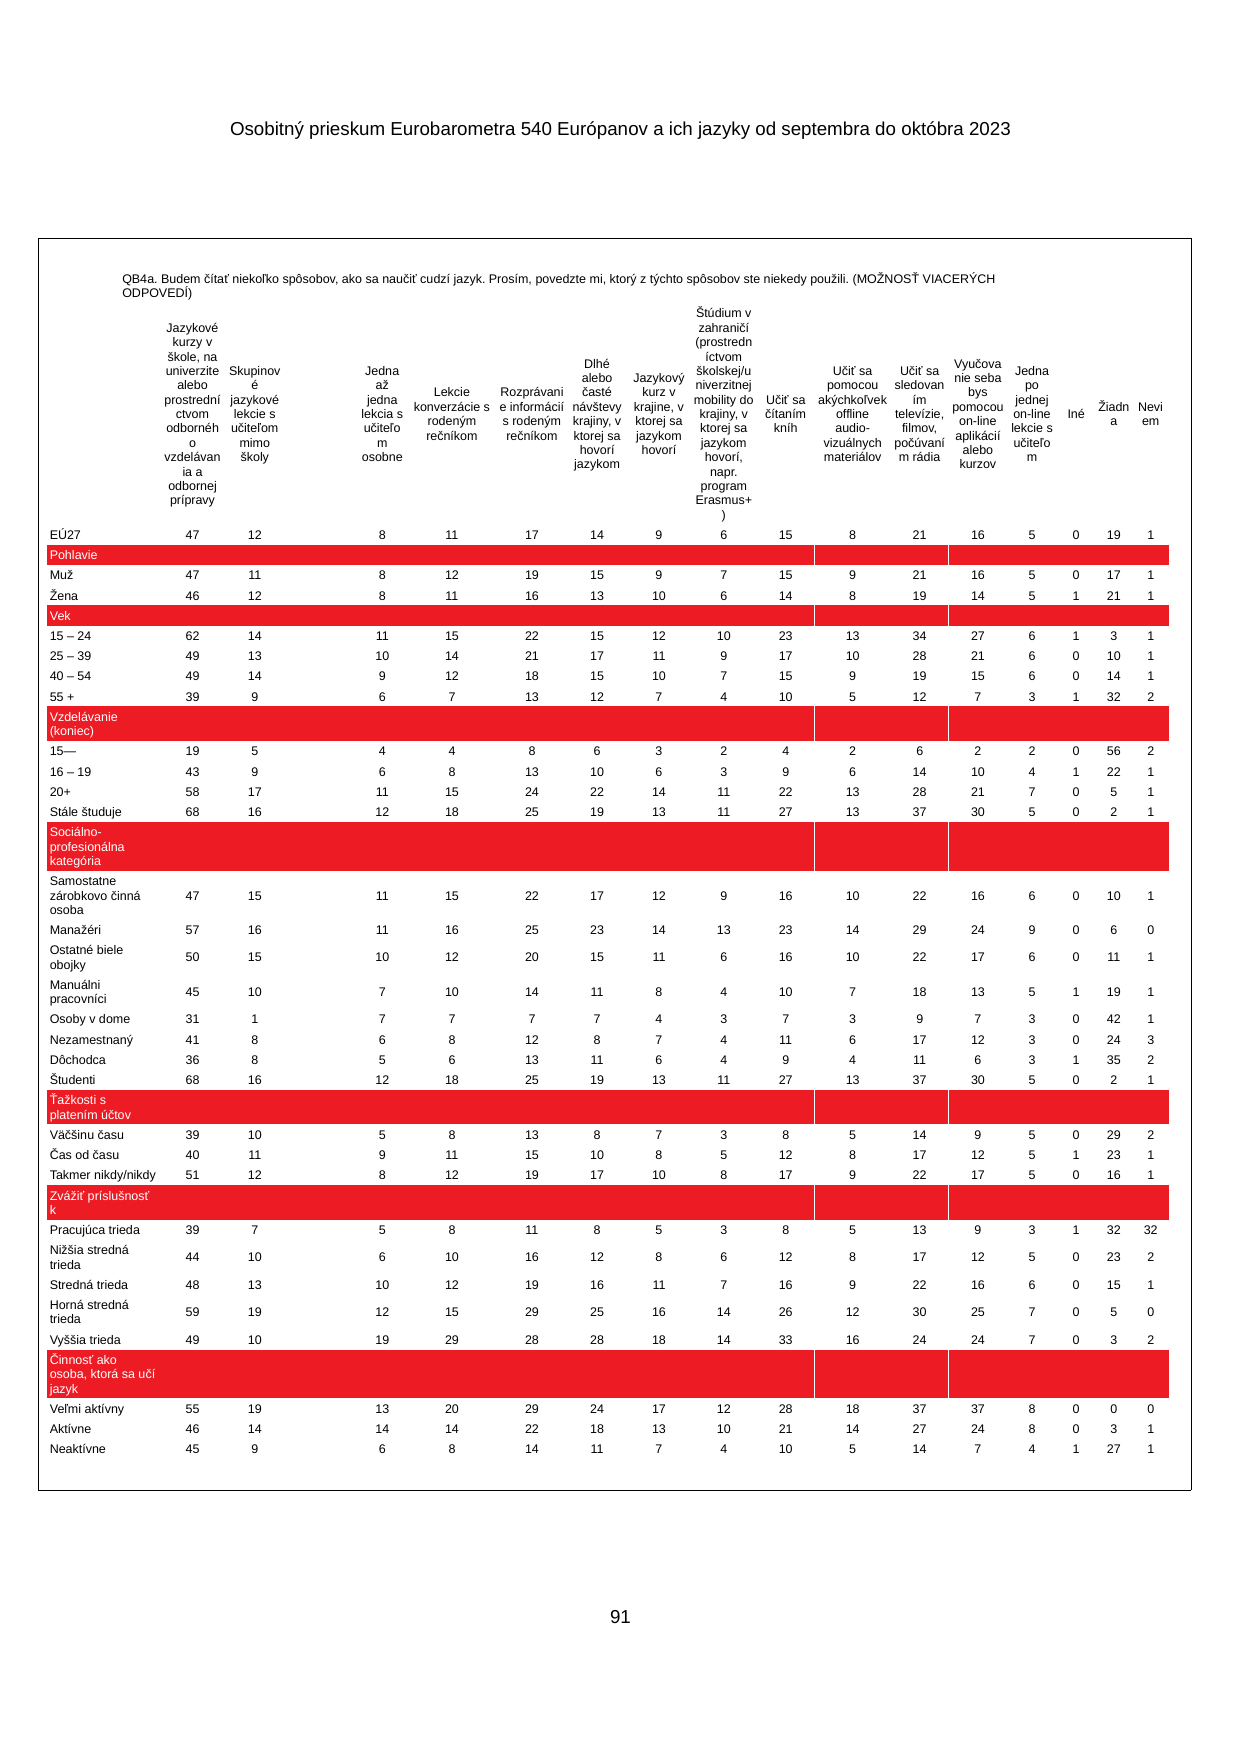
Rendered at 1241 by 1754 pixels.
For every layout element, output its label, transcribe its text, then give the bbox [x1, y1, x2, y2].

table_cell 40 [160, 1145, 225, 1165]
table_cell 39 [160, 686, 225, 706]
table_cell 15 [407, 781, 496, 802]
table_cell 22 [890, 1165, 948, 1185]
table_cell 2 [1007, 741, 1057, 761]
table_header [1132, 269, 1169, 303]
table_header [47, 269, 119, 303]
table_cell 0 [1095, 1399, 1132, 1419]
table_cell 12 [407, 666, 496, 686]
table_cell [1057, 1350, 1095, 1398]
table_cell 2 [1132, 1125, 1169, 1145]
table_cell 17 [567, 1165, 627, 1185]
table_cell 6 [357, 761, 407, 781]
table_cell 9 [627, 565, 691, 585]
table_cell 11 [407, 1145, 496, 1165]
table_cell 8 [407, 1125, 496, 1145]
table_cell [890, 605, 948, 626]
table_cell 0 [1057, 1009, 1095, 1029]
table_cell 9 [756, 1050, 814, 1070]
table_cell 25 [949, 1295, 1007, 1329]
table_cell 18 [407, 1070, 496, 1090]
table_cell 7 [949, 686, 1007, 706]
table_cell 7 [627, 1029, 691, 1049]
table_cell 12 [407, 1165, 496, 1185]
table_cell [1095, 1185, 1132, 1220]
table_cell 2 [1132, 1240, 1169, 1274]
table_cell [890, 706, 948, 741]
table_cell 3 [1132, 1029, 1169, 1049]
table_cell [160, 545, 225, 565]
table_cell 8 [815, 585, 890, 605]
table_cell 10 [1095, 871, 1132, 920]
table_cell 6 [627, 1050, 691, 1070]
table_cell [567, 1350, 627, 1398]
table_cell 18 [627, 1329, 691, 1349]
table_cell 58 [160, 781, 225, 802]
table_cell [357, 1090, 407, 1124]
table_cell 28 [756, 1399, 814, 1419]
table_cell [1132, 545, 1169, 565]
table_cell Pohlavie [47, 545, 160, 565]
table_cell 23 [756, 920, 814, 940]
table_cell [284, 565, 357, 585]
table_cell 14 [890, 1439, 948, 1459]
table_cell 21 [1095, 585, 1132, 605]
table_cell Manažéri [47, 920, 160, 940]
table_cell 11 [627, 646, 691, 666]
table_cell 7 [949, 1439, 1007, 1459]
table_cell 14 [890, 761, 948, 781]
table_cell 7 [691, 565, 756, 585]
table_cell 22 [890, 1275, 948, 1295]
table_cell [357, 545, 407, 565]
table_cell 7 [627, 1439, 691, 1459]
table_cell 1 [1057, 1050, 1095, 1070]
table_cell [284, 605, 357, 626]
table_cell [284, 822, 357, 871]
table_cell Väčšinu času [47, 1125, 160, 1145]
table_cell 17 [949, 1165, 1007, 1185]
table_cell 3 [815, 1009, 890, 1029]
table_cell 0 [1057, 565, 1095, 585]
table_cell 8 [225, 1050, 284, 1070]
table_cell 6 [1095, 920, 1132, 940]
table_cell 7 [1007, 781, 1057, 802]
table_cell Sociálno-profesionálna kategória [47, 822, 160, 871]
table_cell 12 [949, 1029, 1007, 1049]
table_cell 3 [1095, 1419, 1132, 1439]
table_cell 15 [225, 940, 284, 974]
table_cell [284, 1145, 357, 1165]
table_cell 18 [815, 1399, 890, 1419]
table_cell [225, 605, 284, 626]
table_cell [160, 822, 225, 871]
table_cell [1057, 545, 1095, 565]
table_cell [1007, 1090, 1057, 1124]
table_cell 11 [756, 1029, 814, 1049]
table_cell [284, 1029, 357, 1049]
table_cell 15 [567, 940, 627, 974]
table_cell 37 [890, 1070, 948, 1090]
table_cell 19 [496, 1275, 567, 1295]
table_cell 40 – 54 [47, 666, 160, 686]
table_cell 10 [627, 1165, 691, 1185]
table_cell 8 [567, 1029, 627, 1049]
table_cell [1132, 706, 1169, 741]
table_cell 1 [1132, 666, 1169, 686]
table_cell 16 [756, 871, 814, 920]
table_cell 10 [627, 585, 691, 605]
table_cell 14 [1095, 666, 1132, 686]
table_cell 14 [357, 1419, 407, 1439]
table_cell 19 [567, 1070, 627, 1090]
table_cell 12 [627, 871, 691, 920]
table_cell Vyučovanie seba bys pomocou on-line aplikácií alebo kurzov [949, 303, 1007, 524]
table_cell Žiadna [1095, 303, 1132, 524]
table_cell [284, 975, 357, 1009]
table_cell 6 [1007, 646, 1057, 666]
table_cell 4 [691, 1050, 756, 1070]
table_cell 5 [815, 1220, 890, 1240]
table_cell 16 [949, 525, 1007, 545]
table_cell 6 [949, 1050, 1007, 1070]
table_cell 1 [1057, 1145, 1095, 1165]
table_cell 15 – 24 [47, 626, 160, 646]
table_cell 17 [756, 646, 814, 666]
table_cell [1007, 822, 1057, 871]
table_cell 19 [496, 1165, 567, 1185]
table_cell 15 [567, 565, 627, 585]
table_cell 7 [815, 975, 890, 1009]
table_cell 22 [890, 940, 948, 974]
table_cell 16 – 19 [47, 761, 160, 781]
table_cell 6 [691, 1240, 756, 1274]
table_cell [284, 686, 357, 706]
table_cell [225, 1350, 284, 1398]
table_cell 10 [357, 940, 407, 974]
table_cell 6 [1007, 871, 1057, 920]
table_cell [47, 303, 160, 524]
table_cell 13 [496, 686, 567, 706]
table_cell 14 [815, 920, 890, 940]
table_cell [890, 1185, 948, 1220]
table_cell 15 [567, 626, 627, 646]
table_cell 15 [949, 666, 1007, 686]
table_cell 24 [567, 1399, 627, 1419]
table_cell 18 [407, 802, 496, 822]
table_cell 0 [1057, 802, 1095, 822]
table_cell 5 [1007, 1070, 1057, 1090]
table_cell 62 [160, 626, 225, 646]
table_cell [756, 706, 814, 741]
table_cell Nižšia stredná trieda [47, 1240, 160, 1274]
table_cell 5 [1007, 802, 1057, 822]
table_cell 50 [160, 940, 225, 974]
table_cell 0 [1057, 1275, 1095, 1295]
table_cell [160, 1185, 225, 1220]
table_cell 5 [1007, 585, 1057, 605]
table_header [1057, 269, 1095, 303]
table_cell 16 [225, 920, 284, 940]
table_cell 0 [1132, 920, 1169, 940]
table_cell 11 [567, 975, 627, 1009]
table_cell [357, 822, 407, 871]
table_cell 11 [567, 1439, 627, 1459]
table_cell 11 [1095, 940, 1132, 974]
table_cell 59 [160, 1295, 225, 1329]
table_cell 8 [407, 1439, 496, 1459]
table_cell [284, 666, 357, 686]
table_cell [815, 1350, 890, 1398]
table_cell 13 [567, 585, 627, 605]
table_cell 19 [1095, 975, 1132, 1009]
table_cell Samostatne zárobkovo činná osoba [47, 871, 160, 920]
table_cell [1132, 605, 1169, 626]
table_cell [756, 545, 814, 565]
table_cell 23 [1095, 1145, 1132, 1165]
table_cell Neaktívne [47, 1439, 160, 1459]
table_cell 3 [627, 741, 691, 761]
table_cell [1095, 1350, 1132, 1398]
table_cell 17 [890, 1240, 948, 1274]
table_cell 14 [407, 1419, 496, 1439]
table_cell 2 [1132, 741, 1169, 761]
table_cell [284, 1399, 357, 1419]
table_cell Učiť sa čítaním kníh [756, 303, 814, 524]
table_cell 1 [1132, 626, 1169, 646]
table_cell [756, 822, 814, 871]
table_cell [949, 1090, 1007, 1124]
table_cell 7 [407, 686, 496, 706]
table_cell [496, 1350, 567, 1398]
table_cell 19 [225, 1399, 284, 1419]
table_cell [284, 940, 357, 974]
table_cell [815, 1185, 890, 1220]
table_cell 1 [1132, 565, 1169, 585]
table_cell [567, 1185, 627, 1220]
table_cell 14 [691, 1329, 756, 1349]
table_cell [1095, 822, 1132, 871]
table_cell Ťažkosti s platením účtov [47, 1090, 160, 1124]
table_cell 11 [691, 1070, 756, 1090]
table_cell 24 [496, 781, 567, 802]
table_cell 12 [225, 1165, 284, 1185]
table_cell 12 [407, 940, 496, 974]
table_cell 2 [691, 741, 756, 761]
table_cell Neviem [1132, 303, 1169, 524]
table_cell 4 [627, 1009, 691, 1029]
table_cell 5 [815, 1125, 890, 1145]
table_cell 9 [949, 1125, 1007, 1145]
table_cell 8 [407, 761, 496, 781]
table_cell 21 [949, 646, 1007, 666]
table_cell 12 [815, 1295, 890, 1329]
table_cell [949, 706, 1007, 741]
table_cell 8 [756, 1125, 814, 1145]
table_cell 9 [691, 871, 756, 920]
table_cell 15 [1095, 1275, 1132, 1295]
table_cell 16 [949, 1275, 1007, 1295]
table_cell 13 [496, 1050, 567, 1070]
table_cell Vyššia trieda [47, 1329, 160, 1349]
table_cell [496, 1185, 567, 1220]
table_cell 11 [691, 802, 756, 822]
table_cell [949, 1350, 1007, 1398]
table_cell [1132, 1090, 1169, 1124]
table_cell 0 [1057, 920, 1095, 940]
table_cell [567, 706, 627, 741]
table_cell Stredná trieda [47, 1275, 160, 1295]
table_cell 45 [160, 1439, 225, 1459]
table_cell 21 [756, 1419, 814, 1439]
table_cell 15 [756, 666, 814, 686]
table_cell 7 [949, 1009, 1007, 1029]
table_cell 10 [627, 666, 691, 686]
table_cell 10 [407, 975, 496, 1009]
table_cell [949, 1185, 1007, 1220]
table_cell 8 [567, 1125, 627, 1145]
table_cell Učiť sa pomocou akýchkoľvek offline audio-vizuálnych materiálov [815, 303, 890, 524]
table_cell [284, 525, 357, 545]
table_cell 0 [1132, 1399, 1169, 1419]
table_cell 32 [1095, 686, 1132, 706]
table_cell 29 [496, 1399, 567, 1419]
table_cell 7 [627, 1125, 691, 1145]
table_cell 8 [1007, 1419, 1057, 1439]
table_cell 18 [890, 975, 948, 1009]
table_cell Horná stredná trieda [47, 1295, 160, 1329]
table_cell Nezamestnaný [47, 1029, 160, 1049]
table_cell 27 [1095, 1439, 1132, 1459]
table_cell 16 [627, 1295, 691, 1329]
table_cell [627, 706, 691, 741]
table_cell 16 [567, 1275, 627, 1295]
table_cell 1 [1132, 1419, 1169, 1439]
table_cell 7 [1007, 1295, 1057, 1329]
table_cell 6 [1007, 626, 1057, 646]
table_cell 32 [1095, 1220, 1132, 1240]
table_cell 1 [1132, 761, 1169, 781]
table_cell [949, 545, 1007, 565]
table_cell 29 [407, 1329, 496, 1349]
table_cell 12 [496, 1029, 567, 1049]
table_cell 14 [225, 1419, 284, 1439]
table_cell [627, 822, 691, 871]
table_cell 14 [407, 646, 496, 666]
table_cell 13 [815, 1070, 890, 1090]
table_cell 28 [567, 1329, 627, 1349]
table_cell 13 [691, 920, 756, 940]
table_cell [284, 1090, 357, 1124]
table_cell 4 [407, 741, 496, 761]
table_cell 20 [496, 940, 567, 974]
table_cell 29 [1095, 1125, 1132, 1145]
table_cell 27 [756, 1070, 814, 1090]
table_cell 9 [225, 761, 284, 781]
table_cell [890, 1350, 948, 1398]
table_cell 7 [357, 1009, 407, 1029]
table_cell 29 [890, 920, 948, 940]
table_cell [284, 1419, 357, 1439]
table_cell 6 [691, 585, 756, 605]
table_cell [1057, 1090, 1095, 1124]
table_cell 14 [225, 666, 284, 686]
table_cell [567, 605, 627, 626]
table_cell 6 [1007, 666, 1057, 686]
table_cell 8 [567, 1220, 627, 1240]
table_cell [284, 1295, 357, 1329]
table_cell 19 [1095, 525, 1132, 545]
table_cell 30 [949, 802, 1007, 822]
table_cell 8 [756, 1220, 814, 1240]
table_cell 15— [47, 741, 160, 761]
table_cell 8 [225, 1029, 284, 1049]
table_cell 39 [160, 1125, 225, 1145]
table_cell 25 [496, 1070, 567, 1090]
table_cell 8 [357, 1165, 407, 1185]
table_cell 17 [567, 871, 627, 920]
table_cell 17 [1095, 565, 1132, 585]
table_cell 14 [627, 781, 691, 802]
table_cell [284, 1350, 357, 1398]
table_cell 1 [1132, 871, 1169, 920]
table_cell 2 [1095, 1070, 1132, 1090]
table_cell [357, 1350, 407, 1398]
table_cell 1 [1132, 1275, 1169, 1295]
table_cell [1057, 605, 1095, 626]
table_cell 8 [1007, 1399, 1057, 1419]
table_cell 3 [1007, 1009, 1057, 1029]
table_cell 24 [949, 1419, 1007, 1439]
table_cell [284, 781, 357, 802]
table_cell 9 [225, 1439, 284, 1459]
table_cell 13 [890, 1220, 948, 1240]
table_cell 68 [160, 802, 225, 822]
table_cell 23 [756, 626, 814, 646]
table_cell 19 [160, 741, 225, 761]
table_cell [815, 822, 890, 871]
table_cell 30 [890, 1295, 948, 1329]
table_cell [284, 585, 357, 605]
table_cell [357, 1185, 407, 1220]
table_cell 4 [357, 741, 407, 761]
table_cell 5 [357, 1125, 407, 1145]
table_cell 8 [627, 1145, 691, 1165]
table_cell 8 [691, 1165, 756, 1185]
table_cell Učiť sa sledovaním televízie, filmov, počúvaním rádia [890, 303, 948, 524]
table_cell 10 [949, 761, 1007, 781]
table_cell EÚ27 [47, 525, 160, 545]
table_cell 44 [160, 1240, 225, 1274]
table_cell 24 [1095, 1029, 1132, 1049]
table_cell 12 [949, 1145, 1007, 1165]
table_cell [284, 741, 357, 761]
table_cell [756, 1185, 814, 1220]
table_cell 1 [1132, 525, 1169, 545]
table_cell 14 [815, 1419, 890, 1439]
table_cell 1 [1132, 1165, 1169, 1185]
table_cell 0 [1057, 940, 1095, 974]
table_cell [407, 1350, 496, 1398]
table_cell 1 [1057, 686, 1095, 706]
table_cell 37 [890, 802, 948, 822]
table_cell 4 [691, 975, 756, 1009]
table_cell 11 [357, 626, 407, 646]
table_cell [496, 822, 567, 871]
table_cell [567, 545, 627, 565]
table_cell 18 [567, 1419, 627, 1439]
table_cell 11 [890, 1050, 948, 1070]
table_cell 3 [691, 1009, 756, 1029]
table_cell 16 [949, 565, 1007, 585]
table_cell Rozprávanie informácií s rodeným rečníkom [496, 303, 567, 524]
table_cell [160, 605, 225, 626]
table_cell [1057, 1185, 1095, 1220]
table_cell 12 [407, 565, 496, 585]
table_cell 4 [691, 1439, 756, 1459]
table_cell 9 [1007, 920, 1057, 940]
table_cell 3 [1095, 1329, 1132, 1349]
table_cell 10 [225, 1329, 284, 1349]
table_cell 12 [627, 626, 691, 646]
table_cell [756, 1090, 814, 1124]
table_cell 14 [567, 525, 627, 545]
table_cell 13 [627, 802, 691, 822]
table_cell 6 [815, 1029, 890, 1049]
table_cell 8 [407, 1029, 496, 1049]
table_cell 9 [815, 565, 890, 585]
table_cell 4 [1007, 761, 1057, 781]
table_cell 7 [407, 1009, 496, 1029]
table_cell 7 [627, 686, 691, 706]
table_cell 0 [1057, 781, 1095, 802]
table_cell 11 [567, 1050, 627, 1070]
table_cell [1007, 706, 1057, 741]
table_cell 0 [1057, 871, 1095, 920]
table_cell 20+ [47, 781, 160, 802]
table_cell 10 [815, 940, 890, 974]
table_cell 35 [1095, 1050, 1132, 1070]
table_cell 13 [627, 1070, 691, 1090]
table_cell 16 [756, 940, 814, 974]
table_cell [890, 545, 948, 565]
table_cell [357, 605, 407, 626]
table_cell 1 [1132, 802, 1169, 822]
table_cell [225, 1090, 284, 1124]
table_cell 5 [1007, 525, 1057, 545]
table_cell 12 [407, 1275, 496, 1295]
table_cell Lekcie konverzácie s rodeným rečníkom [407, 303, 496, 524]
table_cell [496, 1090, 567, 1124]
table_cell 15 [567, 666, 627, 686]
table_cell 16 [407, 920, 496, 940]
table_cell Zvážiť príslušnosť k [47, 1185, 160, 1220]
table_cell [284, 1185, 357, 1220]
table_cell 1 [1132, 940, 1169, 974]
table_cell 46 [160, 1419, 225, 1439]
table_cell 3 [1007, 1029, 1057, 1049]
table_cell 47 [160, 871, 225, 920]
table_cell 10 [756, 1439, 814, 1459]
table_cell [407, 1090, 496, 1124]
table_cell Jedna po jednej on-line lekcie s učiteľom [1007, 303, 1057, 524]
table_cell 0 [1057, 1295, 1095, 1329]
table_cell [284, 1070, 357, 1090]
table_cell [407, 545, 496, 565]
table_cell [949, 605, 1007, 626]
table_cell [567, 822, 627, 871]
table_cell 5 [815, 686, 890, 706]
table_cell 10 [357, 646, 407, 666]
table_cell 1 [1132, 1070, 1169, 1090]
table_cell 5 [1007, 565, 1057, 585]
table_cell 68 [160, 1070, 225, 1090]
table_cell 6 [357, 1439, 407, 1459]
table_cell 34 [890, 626, 948, 646]
table_cell 1 [1057, 626, 1095, 646]
table_cell 2 [815, 741, 890, 761]
table_cell Iné [1057, 303, 1095, 524]
table_cell 8 [815, 1145, 890, 1165]
table_cell 0 [1057, 741, 1095, 761]
table_cell 2 [1095, 802, 1132, 822]
table_cell 10 [225, 975, 284, 1009]
table_cell 55 [160, 1399, 225, 1419]
table_cell [284, 303, 357, 524]
table_cell 11 [627, 1275, 691, 1295]
table_cell 49 [160, 666, 225, 686]
table_cell 12 [567, 1240, 627, 1274]
table_cell 16 [225, 802, 284, 822]
table_cell [1007, 545, 1057, 565]
table_cell [225, 706, 284, 741]
table_cell 1 [1132, 585, 1169, 605]
table_cell Manuálni pracovníci [47, 975, 160, 1009]
table_cell 3 [1007, 1050, 1057, 1070]
table_cell 0 [1057, 1029, 1095, 1049]
table_cell 9 [815, 1165, 890, 1185]
table_cell [756, 605, 814, 626]
table_cell [1007, 605, 1057, 626]
table_cell 12 [691, 1399, 756, 1419]
table_cell [1095, 706, 1132, 741]
table_cell 45 [160, 975, 225, 1009]
table_cell 9 [691, 646, 756, 666]
table_cell 14 [225, 626, 284, 646]
table_cell 8 [815, 1240, 890, 1274]
table_cell 9 [756, 761, 814, 781]
table_cell Ostatné biele obojky [47, 940, 160, 974]
table_cell Veľmi aktívny [47, 1399, 160, 1419]
table_cell [1095, 1090, 1132, 1124]
table_cell 0 [1057, 1125, 1095, 1145]
table_cell 1 [1132, 646, 1169, 666]
table_cell 10 [691, 1419, 756, 1439]
table_cell 11 [407, 525, 496, 545]
table_cell 48 [160, 1275, 225, 1295]
table_cell 11 [357, 920, 407, 940]
table_cell 28 [890, 646, 948, 666]
table_cell [1007, 1185, 1057, 1220]
table_cell Pracujúca trieda [47, 1220, 160, 1240]
table_cell 10 [815, 646, 890, 666]
table_cell 12 [756, 1240, 814, 1274]
table_cell 5 [1007, 975, 1057, 1009]
table_cell [949, 822, 1007, 871]
table_cell 0 [1057, 1399, 1095, 1419]
table_cell 8 [815, 525, 890, 545]
table_cell 11 [357, 781, 407, 802]
table_cell 6 [627, 761, 691, 781]
table_cell Skupinové jazykové lekcie s učiteľom mimo školy [225, 303, 284, 524]
table_cell [407, 706, 496, 741]
table_cell 7 [691, 666, 756, 686]
table_cell 28 [890, 781, 948, 802]
table_cell [815, 1090, 890, 1124]
table_cell 16 [949, 871, 1007, 920]
table_cell 17 [567, 646, 627, 666]
table_cell Žena [47, 585, 160, 605]
table_cell 2 [949, 741, 1007, 761]
table_cell Aktívne [47, 1419, 160, 1439]
table_cell 12 [225, 525, 284, 545]
table_cell 1 [1057, 1439, 1095, 1459]
table_cell 43 [160, 761, 225, 781]
table_cell 42 [1095, 1009, 1132, 1029]
table_cell 12 [357, 1070, 407, 1090]
table_cell 9 [627, 525, 691, 545]
table_cell 0 [1057, 1419, 1095, 1439]
table_cell [407, 605, 496, 626]
table_cell 19 [357, 1329, 407, 1349]
table_cell 1 [1132, 1145, 1169, 1165]
table_cell 5 [691, 1145, 756, 1165]
table_cell 17 [949, 940, 1007, 974]
table_cell [284, 1220, 357, 1240]
table_cell [1095, 545, 1132, 565]
table_cell [284, 626, 357, 646]
table_cell 4 [1007, 1439, 1057, 1459]
table_cell [284, 1439, 357, 1459]
table_cell 0 [1057, 666, 1095, 686]
table_cell 10 [225, 1125, 284, 1145]
table_cell 11 [407, 585, 496, 605]
table_cell 21 [890, 525, 948, 545]
table_cell Osoby v dome [47, 1009, 160, 1029]
table_cell 8 [357, 525, 407, 545]
table_cell [284, 871, 357, 920]
table_cell 27 [949, 626, 1007, 646]
table_cell 6 [357, 1240, 407, 1274]
table_cell 0 [1057, 1329, 1095, 1349]
table_cell 13 [815, 781, 890, 802]
table_cell 3 [691, 1220, 756, 1240]
table_cell 22 [496, 626, 567, 646]
table_cell 0 [1057, 1070, 1095, 1090]
table_cell [1057, 706, 1095, 741]
table_cell 26 [756, 1295, 814, 1329]
table_cell 57 [160, 920, 225, 940]
table_cell [756, 1350, 814, 1398]
table_cell [284, 1165, 357, 1185]
table_cell 17 [225, 781, 284, 802]
table_cell 3 [691, 761, 756, 781]
table_cell Vzdelávanie (koniec) [47, 706, 160, 741]
table_cell [160, 706, 225, 741]
table_cell 13 [627, 1419, 691, 1439]
table_cell 8 [357, 585, 407, 605]
table_cell 49 [160, 1329, 225, 1349]
table_cell 5 [225, 741, 284, 761]
table_cell 56 [1095, 741, 1132, 761]
table_cell 7 [756, 1009, 814, 1029]
table_cell 16 [225, 1070, 284, 1090]
table_cell 16 [496, 1240, 567, 1274]
table_cell [284, 646, 357, 666]
table_cell [627, 1350, 691, 1398]
table_cell 8 [627, 975, 691, 1009]
table_cell 23 [1095, 1240, 1132, 1274]
table_cell 4 [691, 1029, 756, 1049]
table_cell [160, 1090, 225, 1124]
table_cell 15 [407, 1295, 496, 1329]
table_cell [890, 1090, 948, 1124]
table_cell 10 [1095, 646, 1132, 666]
table_cell 6 [357, 1029, 407, 1049]
table_cell 15 [407, 626, 496, 646]
table_cell 14 [890, 1125, 948, 1145]
table_cell 6 [357, 686, 407, 706]
table_cell 27 [756, 802, 814, 822]
table_cell 17 [627, 1399, 691, 1419]
table_cell [691, 605, 756, 626]
table_cell 7 [1007, 1329, 1057, 1349]
table_cell 47 [160, 525, 225, 545]
table_cell 25 [496, 802, 567, 822]
table_cell 11 [496, 1220, 567, 1240]
table_cell [691, 1350, 756, 1398]
table_cell [407, 1185, 496, 1220]
table_cell 16 [756, 1275, 814, 1295]
table_cell Takmer nikdy/nikdy [47, 1165, 160, 1185]
table_cell [691, 1090, 756, 1124]
table_cell Vek [47, 605, 160, 626]
table_cell [225, 1185, 284, 1220]
table_cell 24 [949, 920, 1007, 940]
table_cell 1 [1057, 1220, 1095, 1240]
table_cell Štúdium v zahraničí (prostredníctvom školskej/univerzitnej mobility do krajiny, v ktorej sa jazykom hovorí, napr. program Erasmus+) [691, 303, 756, 524]
table_cell 8 [357, 565, 407, 585]
table_cell 5 [357, 1220, 407, 1240]
table_cell [225, 545, 284, 565]
table_cell 7 [225, 1220, 284, 1240]
table_cell 4 [691, 686, 756, 706]
table_cell 9 [815, 1275, 890, 1295]
table_cell 7 [496, 1009, 567, 1029]
table_cell 6 [567, 741, 627, 761]
table_cell 11 [627, 940, 691, 974]
table_cell 13 [496, 761, 567, 781]
table_cell 12 [890, 686, 948, 706]
table_cell 10 [407, 1240, 496, 1274]
table_cell 3 [1007, 1220, 1057, 1240]
table_cell 6 [691, 525, 756, 545]
table_cell Dôchodca [47, 1050, 160, 1070]
table_cell [496, 605, 567, 626]
table_cell [160, 1350, 225, 1398]
table_cell Jazykový kurz v krajine, v ktorej sa jazykom hovorí [627, 303, 691, 524]
table_cell 41 [160, 1029, 225, 1049]
table_cell [1095, 605, 1132, 626]
table_cell 36 [160, 1050, 225, 1070]
table_cell 23 [567, 920, 627, 940]
table_cell [284, 706, 357, 741]
table_cell 3 [1007, 686, 1057, 706]
table_cell 6 [890, 741, 948, 761]
table_cell 24 [949, 1329, 1007, 1349]
table_cell [1007, 1350, 1057, 1398]
table_cell 33 [756, 1329, 814, 1349]
table_cell 10 [357, 1275, 407, 1295]
table_cell 1 [1132, 1009, 1169, 1029]
table_cell 13 [815, 802, 890, 822]
table_cell 12 [225, 585, 284, 605]
table_cell [284, 1009, 357, 1029]
table_cell 0 [1057, 646, 1095, 666]
table_cell 27 [890, 1419, 948, 1439]
table_cell Muž [47, 565, 160, 585]
table_cell [225, 822, 284, 871]
table_cell 11 [691, 781, 756, 802]
table_cell 49 [160, 646, 225, 666]
table_cell [496, 545, 567, 565]
table_cell 1 [1057, 585, 1095, 605]
table_cell 5 [1007, 1165, 1057, 1185]
table_cell 18 [496, 666, 567, 686]
table_cell 6 [407, 1050, 496, 1070]
table_cell [567, 1090, 627, 1124]
table_cell 6 [1007, 1275, 1057, 1295]
table_cell 12 [756, 1145, 814, 1165]
table_cell 22 [890, 871, 948, 920]
table_cell 0 [1132, 1295, 1169, 1329]
table_cell [284, 545, 357, 565]
table_cell 4 [756, 741, 814, 761]
table_cell 6 [1007, 940, 1057, 974]
table_cell 0 [1057, 1240, 1095, 1274]
table_cell 19 [567, 802, 627, 822]
table_cell Dlhé alebo časté návštevy krajiny, v ktorej sa hovorí jazykom [567, 303, 627, 524]
table_cell 14 [949, 585, 1007, 605]
table_cell 13 [225, 646, 284, 666]
table_cell 21 [890, 565, 948, 585]
table_cell 10 [691, 626, 756, 646]
table_cell [691, 545, 756, 565]
table_cell 5 [1095, 781, 1132, 802]
table_cell [691, 1185, 756, 1220]
table_cell 22 [756, 781, 814, 802]
table_cell 1 [1132, 781, 1169, 802]
table_cell [815, 706, 890, 741]
table_cell 12 [567, 686, 627, 706]
table_cell 17 [890, 1145, 948, 1165]
table_cell 25 [567, 1295, 627, 1329]
table_cell 16 [815, 1329, 890, 1349]
table_cell 5 [1007, 1125, 1057, 1145]
table_cell 13 [496, 1125, 567, 1145]
table_cell 9 [225, 686, 284, 706]
table_cell 31 [160, 1009, 225, 1029]
table_cell 19 [496, 565, 567, 585]
table_cell 15 [407, 871, 496, 920]
table_cell 24 [890, 1329, 948, 1349]
table_cell 10 [756, 975, 814, 1009]
table_cell 22 [496, 871, 567, 920]
table_cell 2 [1132, 1329, 1169, 1349]
table_cell Jazykové kurzy v škole, na univerzite alebo prostredníctvom odborného vzdelávania a odbornej prípravy [160, 303, 225, 524]
table_cell 19 [225, 1295, 284, 1329]
table_cell 7 [567, 1009, 627, 1029]
table_cell Študenti [47, 1070, 160, 1090]
table_cell 5 [627, 1220, 691, 1240]
table_cell 10 [815, 871, 890, 920]
table_cell 10 [567, 1145, 627, 1165]
table_cell [496, 706, 567, 741]
table_cell [284, 1275, 357, 1295]
table_cell 4 [815, 1050, 890, 1070]
table_cell 14 [627, 920, 691, 940]
table_cell [284, 1329, 357, 1349]
table_cell 37 [949, 1399, 1007, 1419]
table_cell [284, 1240, 357, 1274]
table_cell 10 [567, 761, 627, 781]
table_cell 2 [1132, 1050, 1169, 1070]
table_cell 17 [496, 525, 567, 545]
table_header [1095, 269, 1132, 303]
table_cell 22 [1095, 761, 1132, 781]
table_cell [284, 761, 357, 781]
table_cell 1 [1132, 1439, 1169, 1459]
table_cell 0 [1057, 525, 1095, 545]
table_cell 10 [225, 1240, 284, 1274]
table_cell [407, 822, 496, 871]
table_cell 22 [567, 781, 627, 802]
table_cell 13 [357, 1399, 407, 1419]
table_cell 13 [225, 1275, 284, 1295]
table_cell 6 [691, 940, 756, 974]
table_cell [815, 605, 890, 626]
table_cell 37 [890, 1399, 948, 1419]
table_cell 20 [407, 1399, 496, 1419]
table_cell 17 [890, 1029, 948, 1049]
table_cell 25 – 39 [47, 646, 160, 666]
table_cell 14 [496, 1439, 567, 1459]
table_cell 47 [160, 565, 225, 585]
table_cell 16 [1095, 1165, 1132, 1185]
table_cell 21 [496, 646, 567, 666]
table_cell 14 [496, 975, 567, 1009]
table_cell [284, 802, 357, 822]
table_cell [627, 1090, 691, 1124]
table_cell 9 [357, 666, 407, 686]
table_cell 8 [407, 1220, 496, 1240]
table_cell 15 [225, 871, 284, 920]
table_cell [284, 920, 357, 940]
table_cell 11 [357, 871, 407, 920]
table_cell 9 [815, 666, 890, 686]
table_cell 12 [357, 802, 407, 822]
table_cell 7 [691, 1275, 756, 1295]
table_cell 5 [1007, 1145, 1057, 1165]
table_cell 25 [496, 920, 567, 940]
table_cell [284, 1125, 357, 1145]
table_cell 8 [496, 741, 567, 761]
table_cell 0 [1057, 1165, 1095, 1185]
table_cell 21 [949, 781, 1007, 802]
table_cell [1057, 822, 1095, 871]
table_cell [691, 706, 756, 741]
table_cell 5 [1095, 1295, 1132, 1329]
table_cell 5 [1007, 1240, 1057, 1274]
table_cell [1132, 822, 1169, 871]
table_cell 19 [890, 585, 948, 605]
table_cell [815, 545, 890, 565]
table_cell 5 [357, 1050, 407, 1070]
table_cell [1132, 1185, 1169, 1220]
table_cell 1 [225, 1009, 284, 1029]
table_cell Činnosť ako osoba, ktorá sa učí jazyk [47, 1350, 160, 1398]
table_cell 6 [815, 761, 890, 781]
table_cell [627, 545, 691, 565]
table_cell [890, 822, 948, 871]
table_cell [284, 1050, 357, 1070]
table_cell 1 [1057, 761, 1095, 781]
table_cell 8 [627, 1240, 691, 1274]
table_cell 7 [357, 975, 407, 1009]
table_cell 14 [756, 585, 814, 605]
table_cell [357, 706, 407, 741]
table_cell 28 [496, 1329, 567, 1349]
table_cell 13 [815, 626, 890, 646]
table_cell Stále študuje [47, 802, 160, 822]
table_cell 3 [1095, 626, 1132, 646]
table_cell Jedna až jedna lekcia s učiteľom osobne [357, 303, 407, 524]
table_cell 55 + [47, 686, 160, 706]
table_cell [627, 605, 691, 626]
table_cell Čas od času [47, 1145, 160, 1165]
table_cell 13 [949, 975, 1007, 1009]
table_cell 11 [225, 565, 284, 585]
table_cell [627, 1185, 691, 1220]
table_cell 29 [496, 1295, 567, 1329]
table_cell [691, 822, 756, 871]
table_cell 5 [815, 1439, 890, 1459]
table_cell 14 [691, 1295, 756, 1329]
table_cell 19 [890, 666, 948, 686]
table_cell 16 [496, 585, 567, 605]
table_cell 39 [160, 1220, 225, 1240]
table_cell 9 [357, 1145, 407, 1165]
table_cell 30 [949, 1070, 1007, 1090]
table_cell 3 [691, 1125, 756, 1145]
table_cell 2 [1132, 686, 1169, 706]
table_cell 17 [756, 1165, 814, 1185]
table_cell 51 [160, 1165, 225, 1185]
table_cell 32 [1132, 1220, 1169, 1240]
table_cell 1 [1057, 975, 1095, 1009]
table_cell 9 [949, 1220, 1007, 1240]
table_cell 22 [496, 1419, 567, 1439]
table_cell 46 [160, 585, 225, 605]
table_cell 10 [756, 686, 814, 706]
table_cell 1 [1132, 975, 1169, 1009]
table_cell 12 [357, 1295, 407, 1329]
table_cell [1132, 1350, 1169, 1398]
table_cell 9 [890, 1009, 948, 1029]
table_cell 15 [756, 525, 814, 545]
table_header QB4a. Budem čítať niekoľko spôsobov, ako sa naučiť cudzí jazyk. Prosím, povedzte mi, ktorý z týchto spôsobov ste niekedy použili. (MOŽNOSŤ VIACERÝCH ODPOVEDÍ) [119, 269, 1057, 303]
table_cell 12 [949, 1240, 1007, 1274]
table_cell 11 [225, 1145, 284, 1165]
table_cell 15 [496, 1145, 567, 1165]
table_cell 15 [756, 565, 814, 585]
